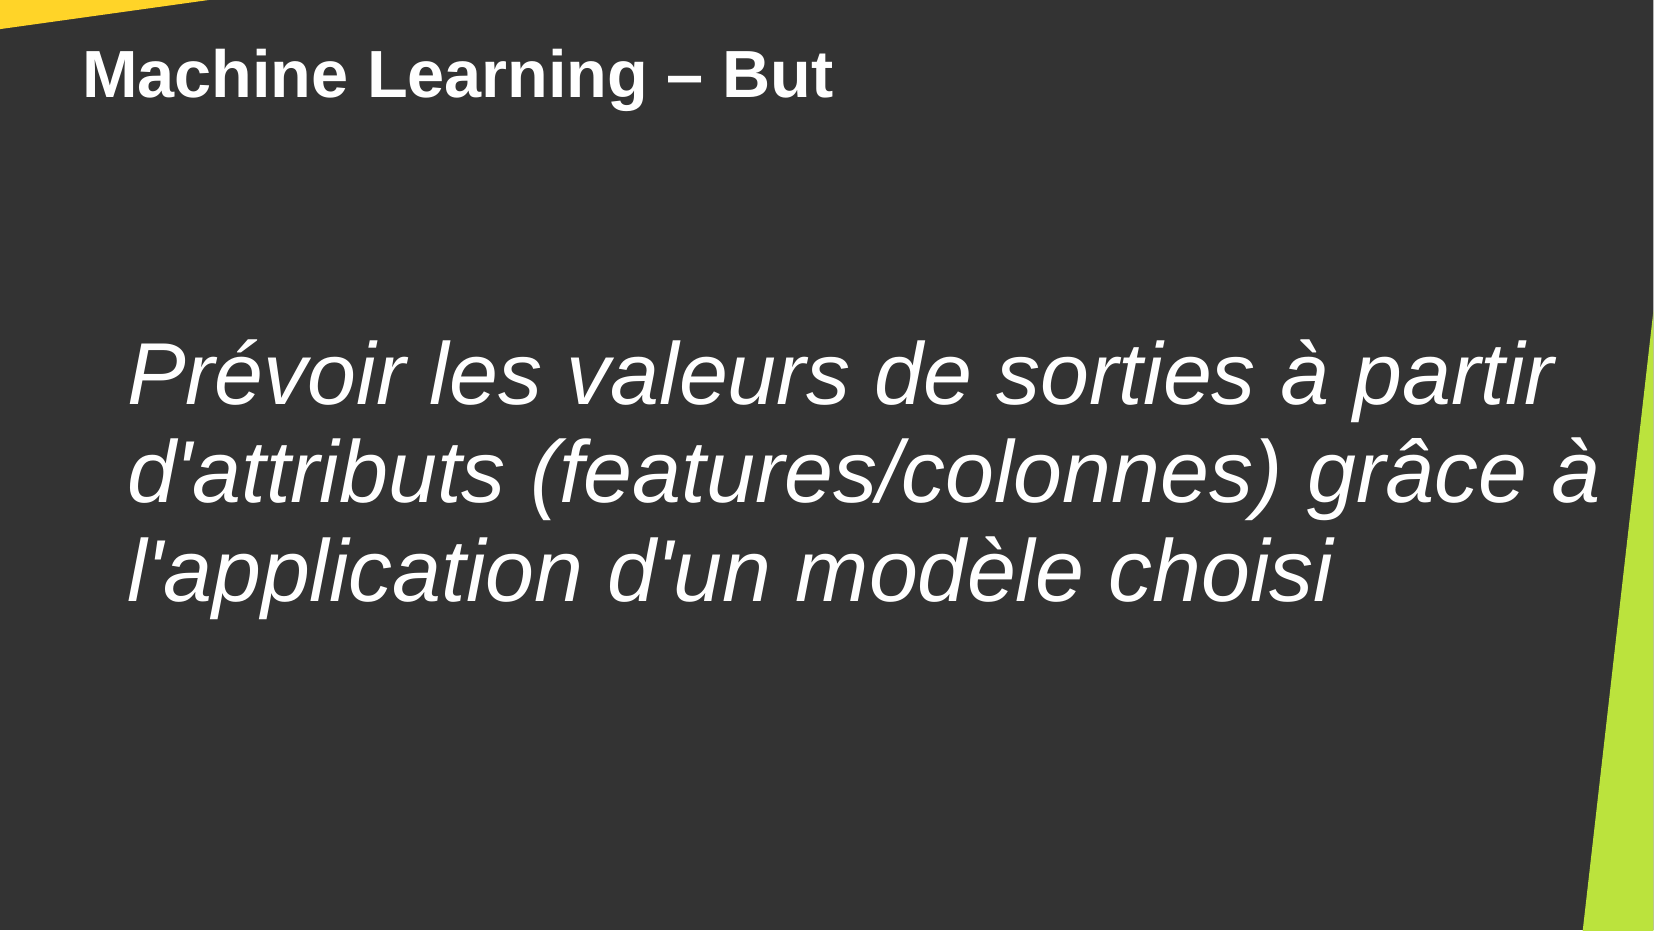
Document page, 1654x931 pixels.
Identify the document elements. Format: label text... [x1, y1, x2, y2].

text_box [1582, 305, 1654, 931]
title Machine Learning – But [82, 37, 1571, 115]
list Prévoir les valeurs de sorties à partir d'attributs (features/colonnes) grâce à l'application d'un modèle choisi [59, 324, 1619, 650]
text_box [0, 0, 209, 30]
